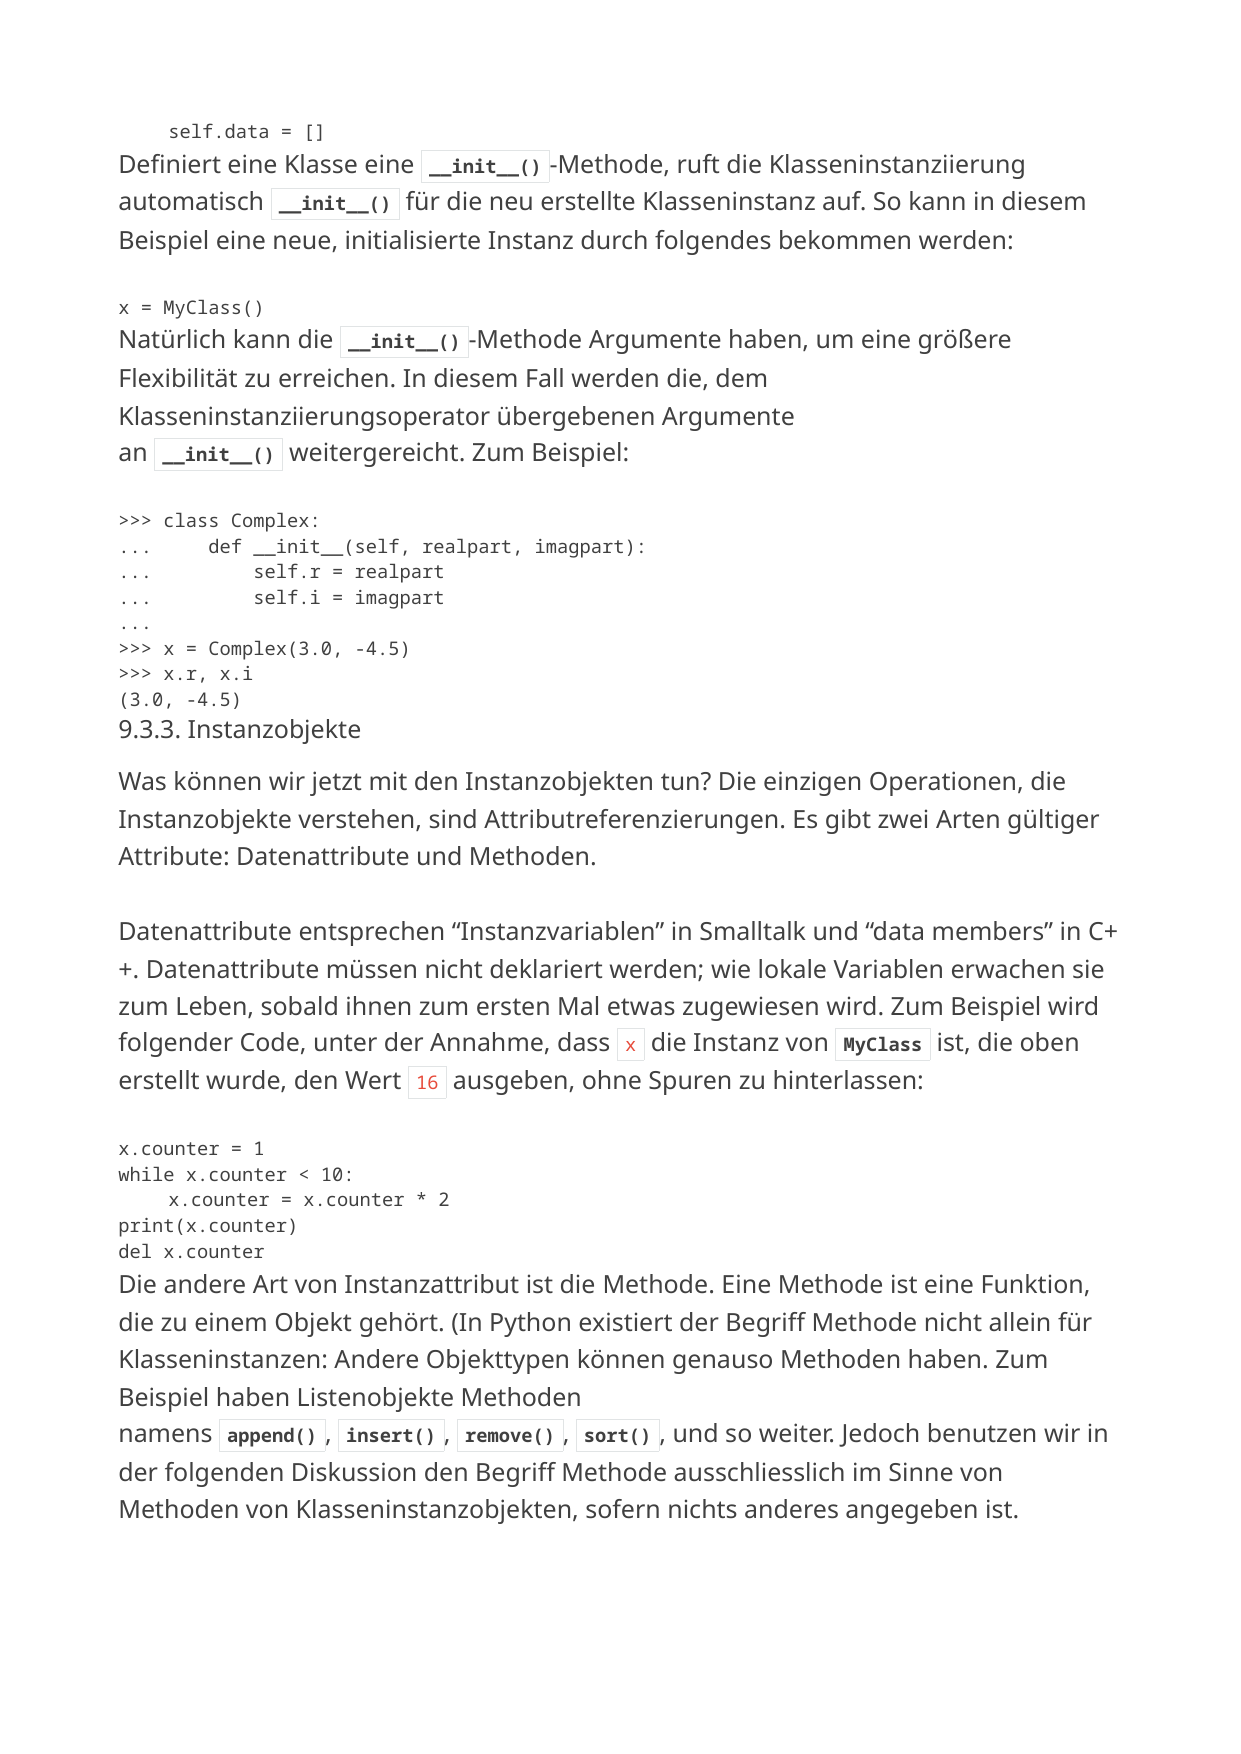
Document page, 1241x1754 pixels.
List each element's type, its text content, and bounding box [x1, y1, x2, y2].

text x = MyClass() [118, 294, 1122, 320]
text Definiert eine Klasse eine __init__()-Methode, ruft die Klasseninstanziierung automatisch __init__() für die neu erstellte Klasseninstanz auf. So kann in diesem Beispiel eine neue, initialisierte Instanz durch folgendes bekommen werden: [118, 144, 1122, 257]
text (3.0, -4.5) [118, 686, 1122, 712]
text Was können wir jetzt mit den Instanzobjekten tun? Die einzigen Operationen, die Instanzobjekte verstehen, sind Attributreferenzierungen. Es gibt zwei Arten gültiger Attribute: Datenattribute und Methoden. [118, 760, 1122, 873]
text del x.counter [118, 1238, 1122, 1264]
subtitle 9.3.3. Instanzobjekte [118, 712, 1122, 746]
text self.data = [] [118, 118, 1122, 144]
text Datenattribute entsprechen “Instanzvariablen” in Smalltalk und “data members” in C++. Datenattribute müssen nicht deklariert werden; wie lokale Variablen erwachen sie zum Leben, sobald ihnen zum ersten Mal etwas zugewiesen wird. Zum Beispiel wird folgender Code, unter der Annahme, dass x die Instanz von MyClass ist, die oben erstellt wurde, den Wert 16 ausgeben, ohne Spuren zu hinterlassen: [118, 910, 1122, 1098]
text print(x.counter) [118, 1213, 1122, 1238]
text >>> class Complex: [118, 507, 1122, 533]
text ... self.i = imagpart [118, 584, 1122, 609]
text ... [118, 609, 1122, 635]
text ... def __init__(self, realpart, imagpart): [118, 533, 1122, 558]
text while x.counter < 10: [118, 1161, 1122, 1186]
text ... self.r = realpart [118, 558, 1122, 584]
text x.counter = x.counter * 2 [118, 1186, 1122, 1213]
text >>> x = Complex(3.0, -4.5) [118, 635, 1122, 661]
text x.counter = 1 [118, 1135, 1122, 1161]
text Natürlich kann die __init__()-Methode Argumente haben, um eine größere Flexibilität zu erreichen. In diesem Fall werden die, dem Klasseninstanziierungsoperator übergebenen Argumente an __init__() weitergereicht. Zum Beispiel: [118, 320, 1122, 470]
text Die andere Art von Instanzattribut ist die Methode. Eine Methode ist eine Funktion, die zu einem Objekt gehört. (In Python existiert der Begriff Methode nicht allein für Klasseninstanzen: Andere Objekttypen können genauso Methoden haben. Zum Beispiel haben Listenobjekte Methoden namens append(), insert(), remove(), sort(), und so weiter. Jedoch benutzen wir in der folgenden Diskussion den Begriff Methode ausschliesslich im Sinne von Methoden von Klasseninstanzobjekten, sofern nichts anderes angegeben ist. [118, 1264, 1122, 1526]
text >>> x.r, x.i [118, 661, 1122, 686]
